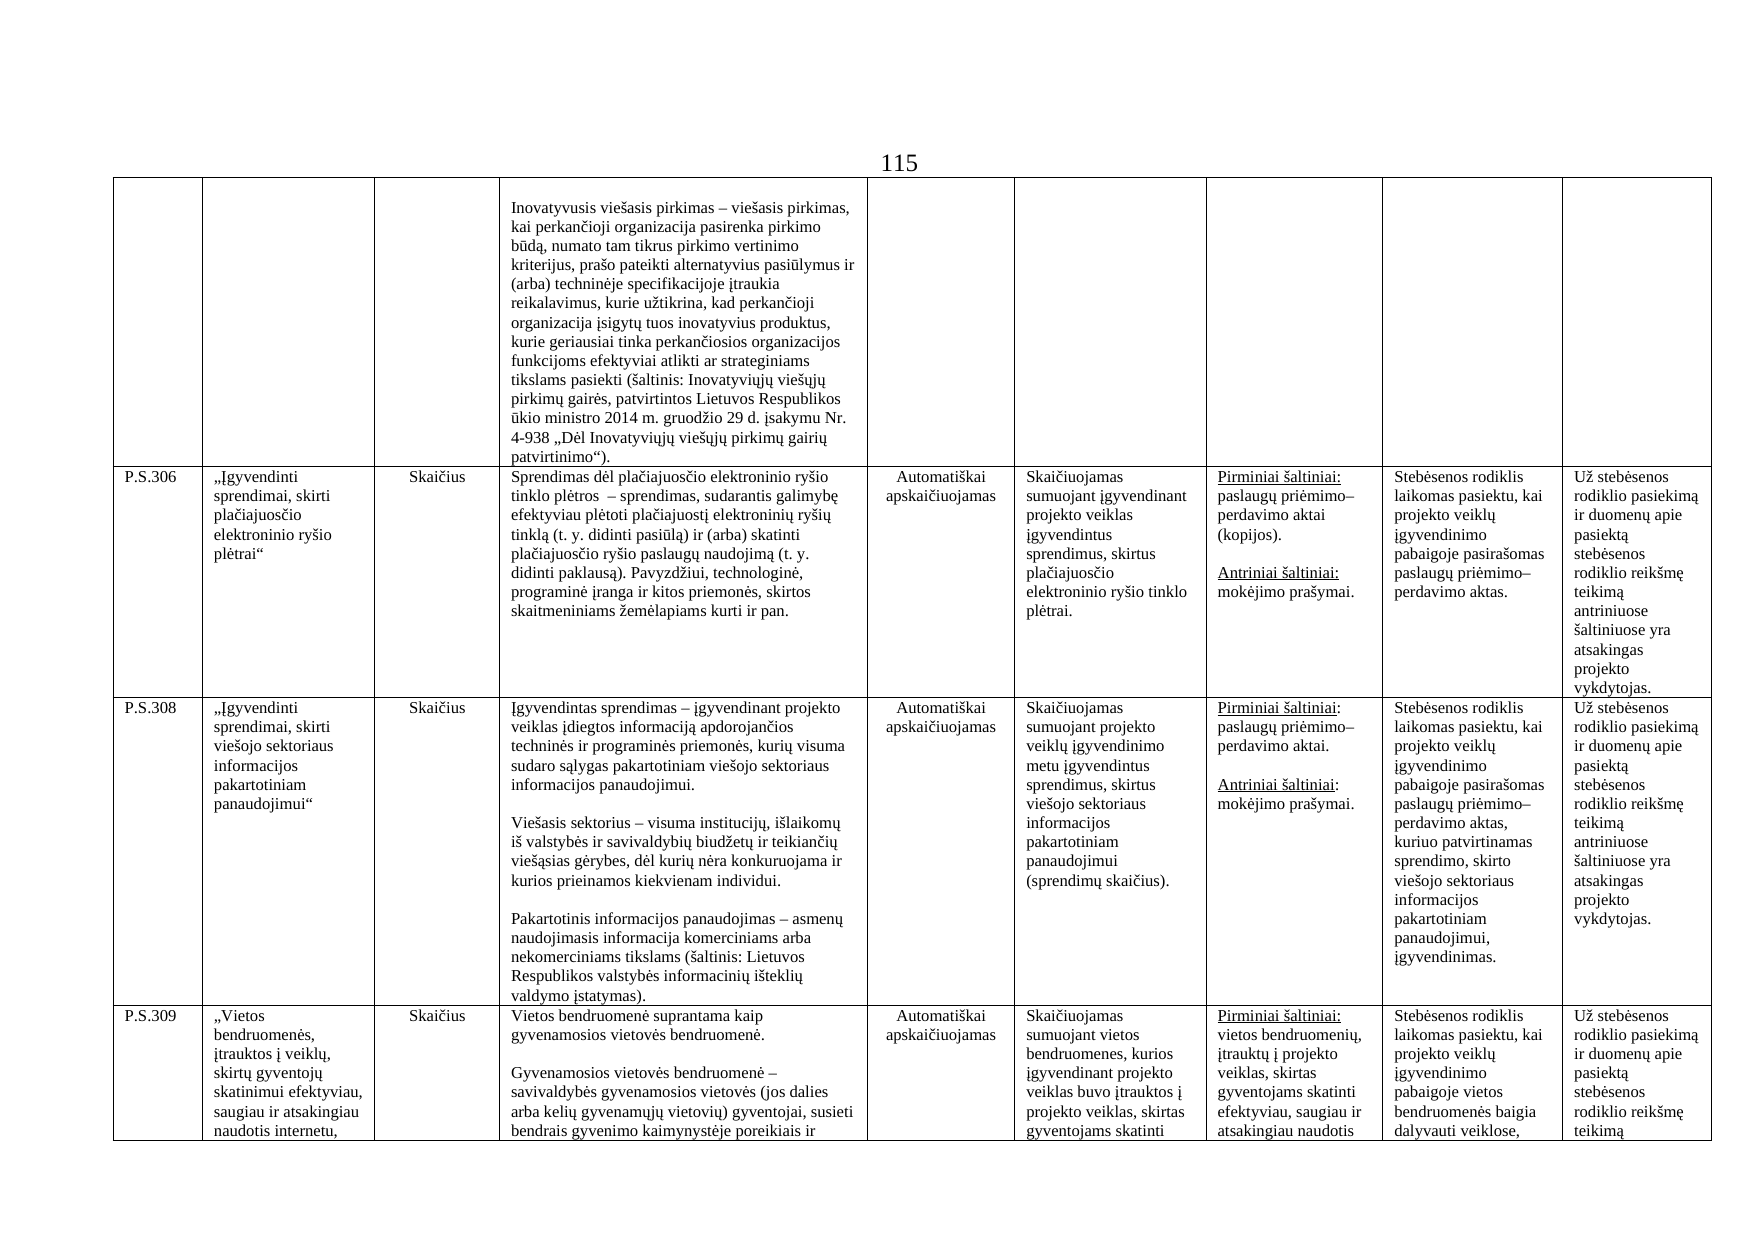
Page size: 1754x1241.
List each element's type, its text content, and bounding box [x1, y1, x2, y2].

table_cell Už stebėsenos rodiklio pasiekimą ir duomenų apie pasiektą stebėsenos rodiklio reikšmę teikimą antriniuose šaltiniuose yra atsakingas projekto vykdytojas. [1563, 467, 1711, 697]
table_cell Įgyvendintas sprendimas – įgyvendinant projekto veiklas įdiegtos informaciją apdorojančios techninės ir programinės priemonės, kurių visuma sudaro sąlygas pakartotiniam viešojo sektoriaus informacijos panaudojimui. Viešasis sektorius – visuma institucijų, išlaikomų iš valstybės ir savivaldybių biudžetų ir teikiančių viešąsias gėrybes, dėl kurių nėra konkuruojama ir kurios prieinamos kiekvienam individui. Pakartotinis informacijos panaudojimas – asmenų naudojimasis informacija komerciniams arba nekomerciniams tikslams (šaltinis: Lietuvos Respublikos valstybės informacinių išteklių valdymo įstatymas). [500, 698, 867, 1004]
table_cell Inovatyvusis viešasis pirkimas – viešasis pirkimas, kai perkančioji organizacija pasirenka pirkimo būdą, numato tam tikrus pirkimo vertinimo kriterijus, prašo pateikti alternatyvius pasiūlymus ir (arba) techninėje specifikacijoje įtraukia reikalavimus, kurie užtikrina, kad perkančioji organizacija įsigytų tuos inovatyvius produktus, kurie geriausiai tinka perkančiosios organizacijos funkcijoms efektyviai atlikti ar strateginiams tikslams pasiekti (šaltinis: Inovatyviųjų viešųjų pirkimų gairės, patvirtintos Lietuvos Respublikos ūkio ministro 2014 m. gruodžio 29 d. įsakymu Nr. 4-938 „Dėl Inovatyviųjų viešųjų pirkimų gairių patvirtinimo“). [500, 178, 867, 466]
table_cell Automatiškai apskaičiuojamas [868, 1006, 1014, 1140]
table_cell [203, 178, 374, 466]
table_cell Skaičius [375, 1006, 499, 1140]
table_cell „Įgyvendinti sprendimai, skirti viešojo sektoriaus informacijos pakartotiniam panaudojimui“ [203, 698, 374, 1004]
table_cell [1563, 178, 1711, 466]
table_cell „Įgyvendinti sprendimai, skirti plačiajuosčio elektroninio ryšio plėtrai“ [203, 467, 374, 697]
table_cell Stebėsenos rodiklis laikomas pasiektu, kai projekto veiklų įgyvendinimo pabaigoje pasirašomas paslaugų priėmimo–perdavimo aktas. [1383, 467, 1562, 697]
table_cell [114, 178, 202, 466]
table_cell Stebėsenos rodiklis laikomas pasiektu, kai projekto veiklų įgyvendinimo pabaigoje vietos bendruomenės baigia dalyvauti veiklose, [1383, 1006, 1562, 1140]
table_cell Skaičius [375, 467, 499, 697]
table_cell Pirminiai šaltiniai: vietos bendruomenių, įtrauktų į projekto veiklas, skirtas gyventojams skatinti efektyviau, saugiau ir atsakingiau naudotis [1207, 1006, 1382, 1140]
table_cell P.S.308 [114, 698, 202, 1004]
table_cell Automatiškai apskaičiuojamas [868, 467, 1014, 697]
table_cell P.S.306 [114, 467, 202, 697]
table_cell Skaičiuojamas sumuojant įgyvendinant projekto veiklas įgyvendintus sprendimus, skirtus plačiajuosčio elektroninio ryšio tinklo plėtrai. [1015, 467, 1206, 697]
table_cell [1015, 178, 1206, 466]
table_cell Skaičiuojamas sumuojant projekto veiklų įgyvendinimo metu įgyvendintus sprendimus, skirtus viešojo sektoriaus informacijos pakartotiniam panaudojimui (sprendimų skaičius). [1015, 698, 1206, 1004]
table_cell Pirminiai šaltiniai: paslaugų priėmimo–perdavimo aktai (kopijos). Antriniai šaltiniai: mokėjimo prašymai. [1207, 467, 1382, 697]
table_cell Už stebėsenos rodiklio pasiekimą ir duomenų apie pasiektą stebėsenos rodiklio reikšmę teikimą [1563, 1006, 1711, 1140]
table_cell [1207, 178, 1382, 466]
table_cell Skaičius [375, 698, 499, 1004]
table_cell Skaičiuojamas sumuojant vietos bendruomenes, kurios įgyvendinant projekto veiklas buvo įtrauktos į projekto veiklas, skirtas gyventojams skatinti [1015, 1006, 1206, 1140]
table_cell Automatiškai apskaičiuojamas [868, 698, 1014, 1004]
table_cell [868, 178, 1014, 466]
table_cell „Vietos bendruomenės, įtrauktos į veiklų, skirtų gyventojų skatinimui efektyviau, saugiau ir atsakingiau naudotis internetu, [203, 1006, 374, 1140]
table_cell [375, 178, 499, 466]
table_cell Stebėsenos rodiklis laikomas pasiektu, kai projekto veiklų įgyvendinimo pabaigoje pasirašomas paslaugų priėmimo–perdavimo aktas, kuriuo patvirtinamas sprendimo, skirto viešojo sektoriaus informacijos pakartotiniam panaudojimui, įgyvendinimas. [1383, 698, 1562, 1004]
table_cell Sprendimas dėl plačiajuosčio elektroninio ryšio tinklo plėtros – sprendimas, sudarantis galimybę efektyviau plėtoti plačiajuostį elektroninių ryšių tinklą (t. y. didinti pasiūlą) ir (arba) skatinti plačiajuosčio ryšio paslaugų naudojimą (t. y. didinti paklausą). Pavyzdžiui, technologinė, programinė įranga ir kitos priemonės, skirtos skaitmeniniams žemėlapiams kurti ir pan. [500, 467, 867, 697]
table_cell Už stebėsenos rodiklio pasiekimą ir duomenų apie pasiektą stebėsenos rodiklio reikšmę teikimą antriniuose šaltiniuose yra atsakingas projekto vykdytojas. [1563, 698, 1711, 1004]
table_cell [1383, 178, 1562, 466]
table_cell Vietos bendruomenė suprantama kaip gyvenamosios vietovės bendruomenė. Gyvenamosios vietovės bendruomenė – savivaldybės gyvenamosios vietovės (jos dalies arba kelių gyvenamųjų vietovių) gyventojai, susieti bendrais gyvenimo kaimynystėje poreikiais ir [500, 1006, 867, 1140]
table_cell Pirminiai šaltiniai: paslaugų priėmimo–perdavimo aktai. Antriniai šaltiniai: mokėjimo prašymai. [1207, 698, 1382, 1004]
table_cell P.S.309 [114, 1006, 202, 1140]
